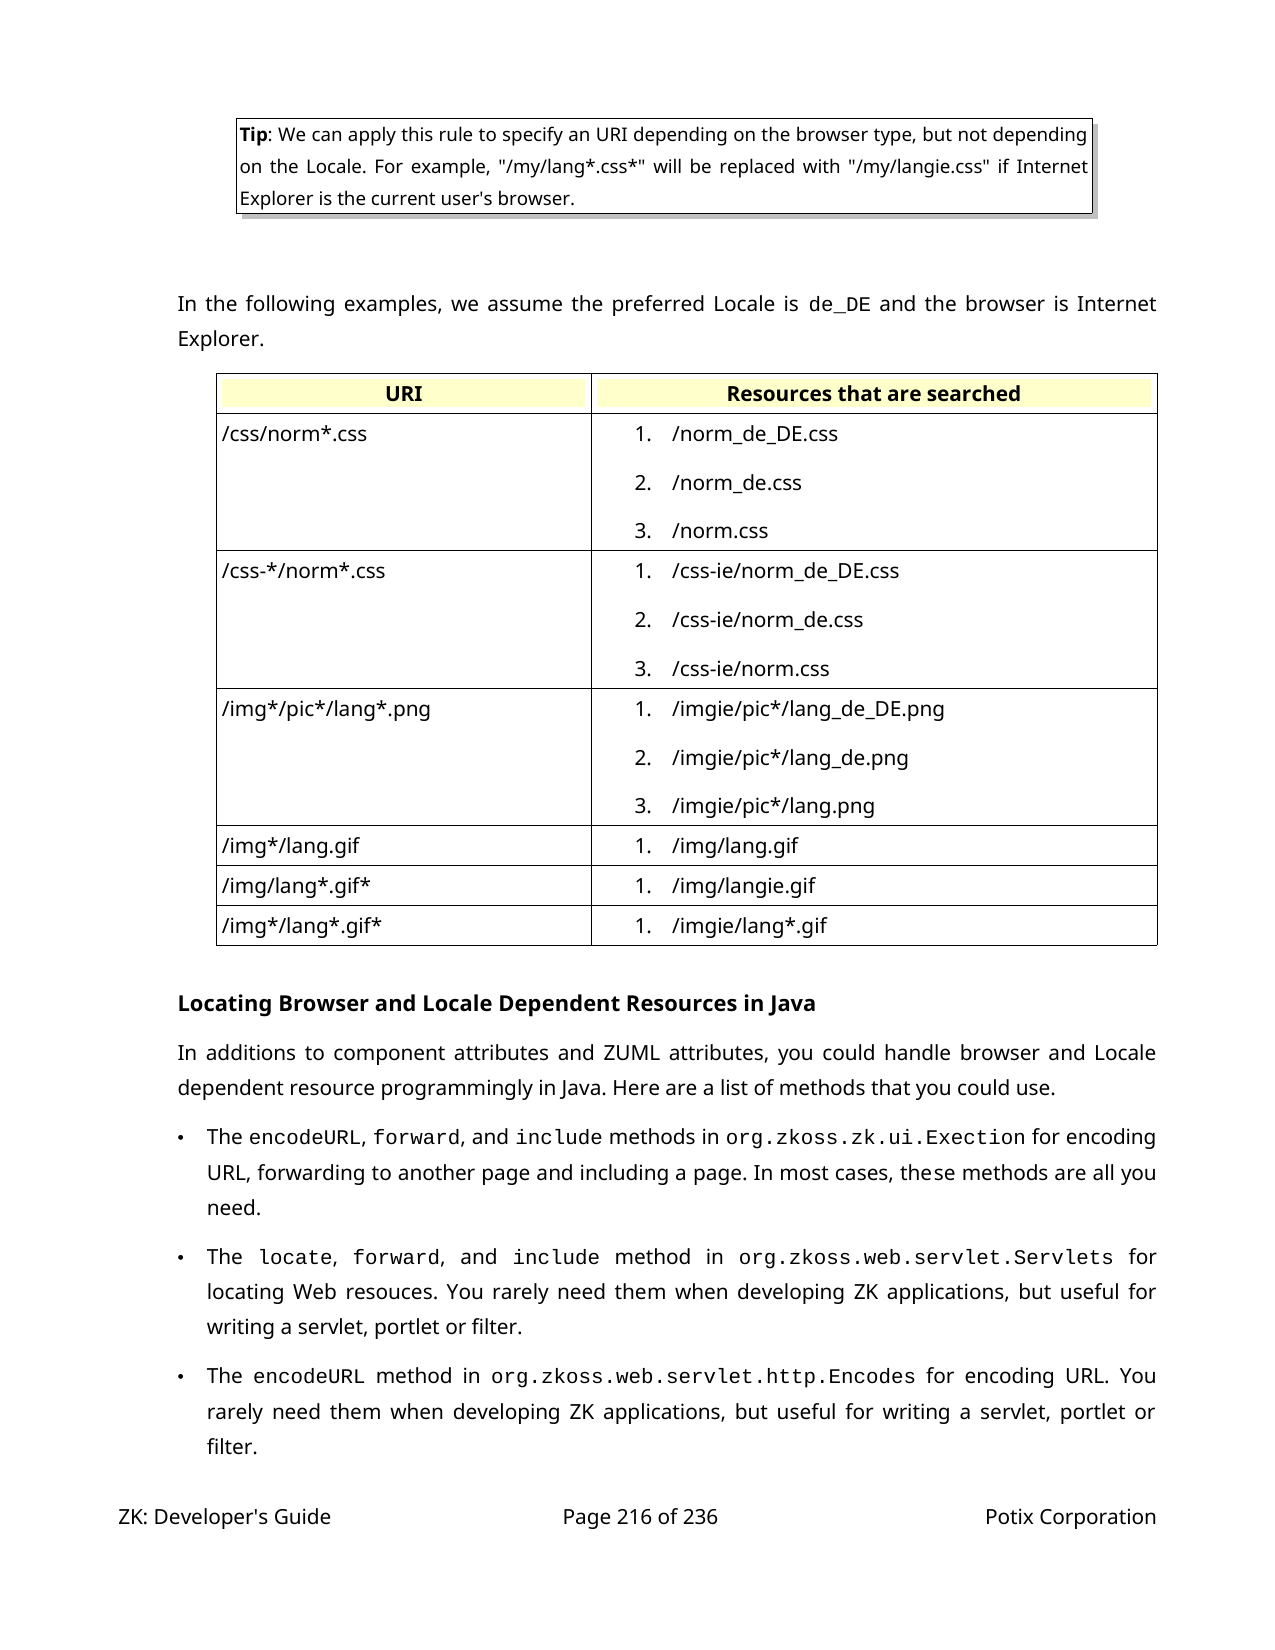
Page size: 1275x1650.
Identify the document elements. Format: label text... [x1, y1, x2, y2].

text In additions to component attributes and ZUML attributes, you could handle browser and Locale dependent resource programmingly in Java. Here are a list of methods that you could use. [177, 1038, 1157, 1102]
table_header URI [217, 374, 591, 413]
subtitle Locating Browser and Locale Dependent Resources in Java [177, 987, 1157, 1017]
table_cell /imgie/pic*/lang_de_DE.png /imgie/pic*/lang_de.png /imgie/pic*/lang.png [592, 689, 1157, 825]
list The encodeURL, forward, and include methods in org.zkoss.zk.ui.Exection for encoding URL, forwarding to another page and including a page. In most cases, these methods are all you need. [177, 1122, 1157, 1221]
table_cell /img/langie.gif [592, 866, 1157, 905]
table_cell /css-ie/norm_de_DE.css /css-ie/norm_de.css /css-ie/norm.css [592, 551, 1157, 688]
text Tip: We can apply this rule to specify an URI depending on the browser type, but not depending on the Locale. For example, "/my/lang*.css*" will be replaced with "/my/langie.css" if Internet Explorer is the current user's browser. [237, 119, 1092, 213]
table_cell /img*/lang*.gif* [217, 906, 591, 945]
table_cell /imgie/lang*.gif [592, 906, 1157, 945]
list The locate, forward, and include method in org.zkoss.web.servlet.Servlets for locating Web resouces. You rarely need them when developing ZK applications, but useful for writing a servlet, portlet or filter. [177, 1242, 1157, 1341]
table_header Resources that are searched [592, 374, 1157, 413]
list The encodeURL method in org.zkoss.web.servlet.http.Encodes for encoding URL. You rarely need them when developing ZK applications, but useful for writing a servlet, portlet or filter. [177, 1361, 1157, 1460]
table_cell /img/lang.gif [592, 826, 1157, 865]
table_cell /css/norm*.css [217, 414, 591, 550]
table_cell /norm_de_DE.css /norm_de.css /norm.css [592, 414, 1157, 550]
table_cell /img*/lang.gif [217, 826, 591, 865]
text In the following examples, we assume the preferred Locale is de_DE and the browser is Internet Explorer. [177, 289, 1157, 353]
table_cell /css-*/norm*.css [217, 551, 591, 688]
table_cell /img*/pic*/lang*.png [217, 689, 591, 825]
table_cell /img/lang*.gif* [217, 866, 591, 905]
